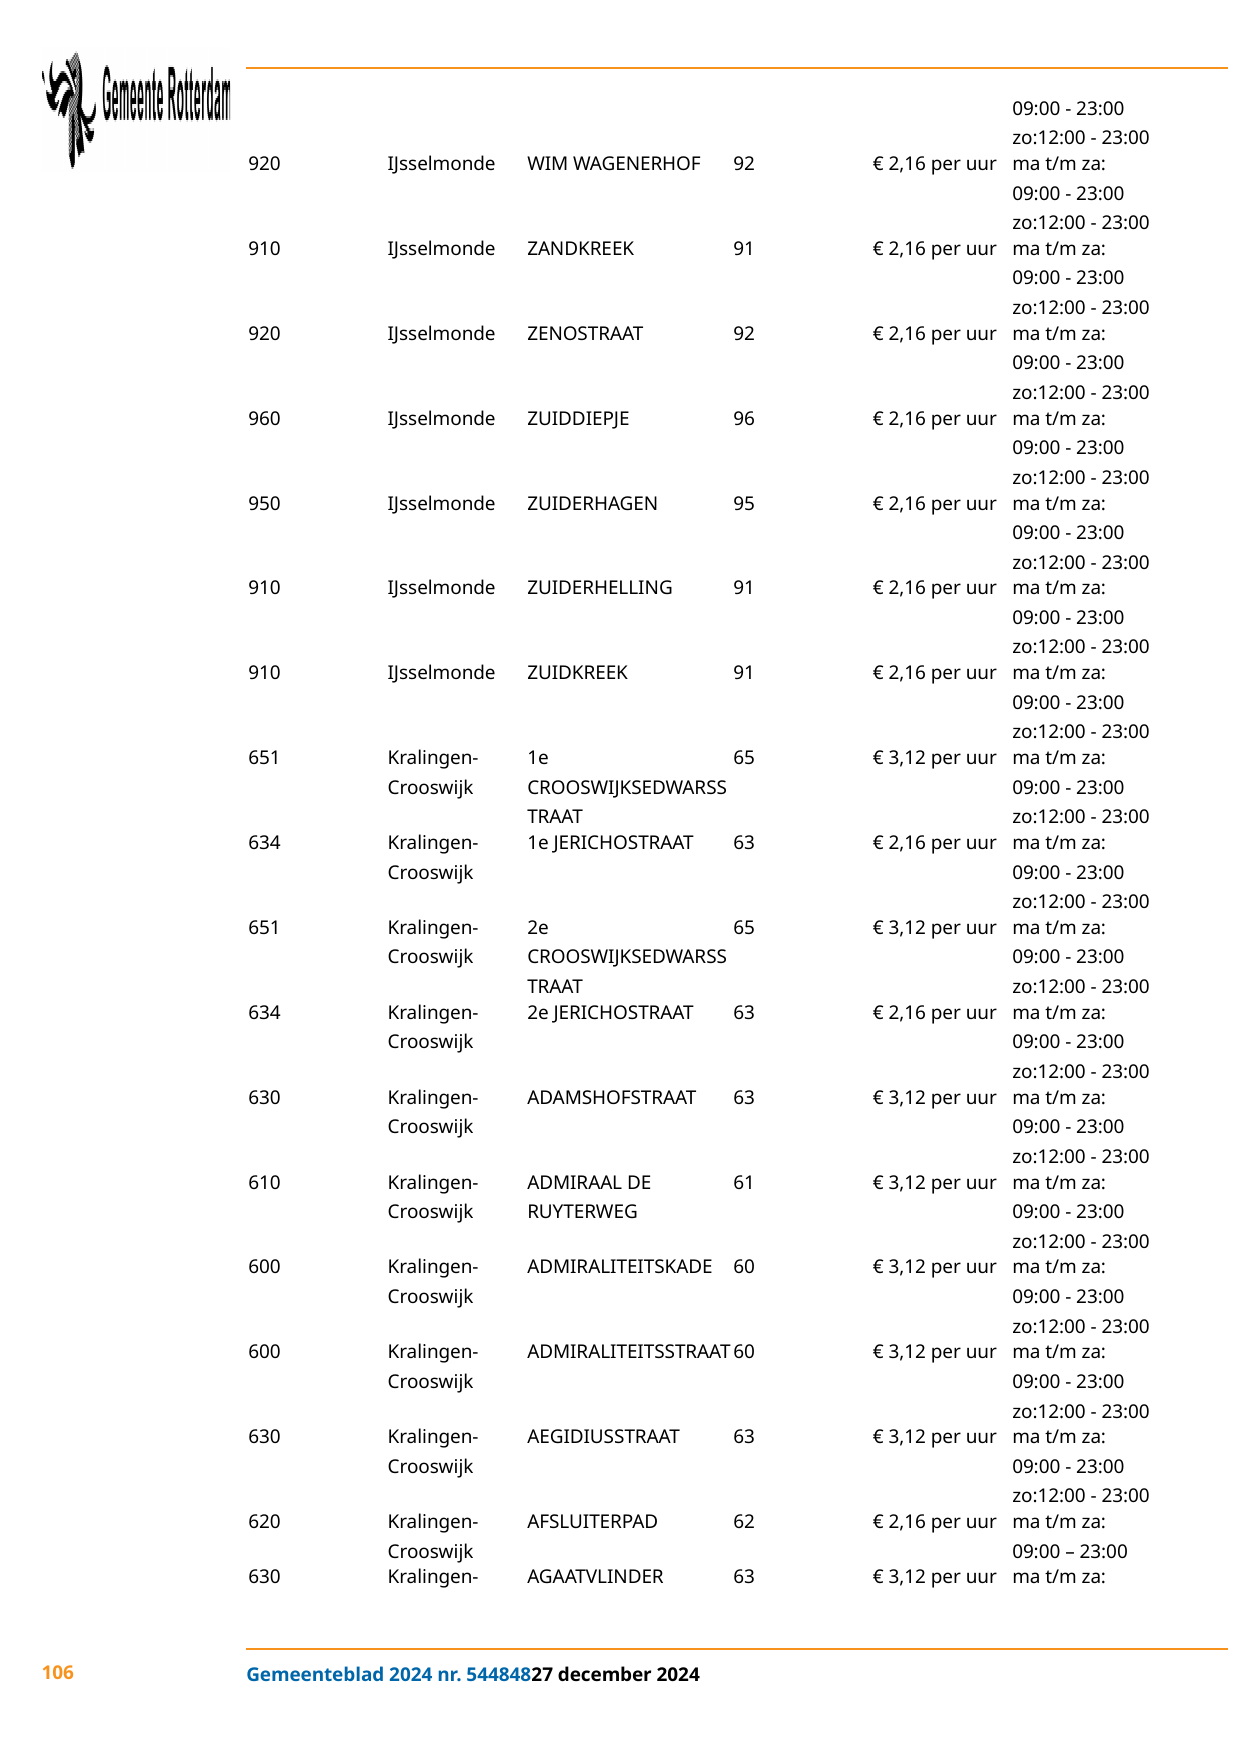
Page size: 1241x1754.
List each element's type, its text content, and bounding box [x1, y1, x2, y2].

table_cell [388, 95, 527, 150]
table_cell [733, 95, 873, 150]
table_cell € 3,12 per uur [873, 914, 1012, 999]
table_cell Kralingen-Crooswijk [388, 1424, 527, 1508]
table_cell ma t/m za: 09:00 - 23:00 zo:12:00 - 23:00 [1012, 575, 1152, 659]
table_cell 62 [733, 1509, 873, 1564]
table_cell 630 [248, 1084, 387, 1169]
table_cell ma t/m za: 09:00 - 23:00 zo:12:00 - 23:00 [1012, 1254, 1152, 1339]
table_cell 960 [248, 405, 387, 490]
table_cell ma t/m za: 09:00 - 23:00 zo:12:00 - 23:00 [1012, 1339, 1152, 1423]
table_cell € 2,16 per uur [873, 999, 1012, 1084]
table_cell 910 [248, 235, 387, 320]
table_cell 61 [733, 1169, 873, 1254]
table_cell ADAMSHOFSTRAAT [527, 1084, 733, 1169]
picture [41, 47, 231, 172]
table_cell ADMIRAAL DE RUYTERWEG [527, 1169, 733, 1254]
table_cell € 2,16 per uur [873, 490, 1012, 574]
table_cell ZUIDDIEPJE [527, 405, 733, 490]
table_cell ma t/m za: 09:00 - 23:00 zo:12:00 - 23:00 [1012, 320, 1152, 405]
table_cell 65 [733, 914, 873, 999]
table_cell AEGIDIUSSTRAAT [527, 1424, 733, 1508]
table_cell ma t/m za: 09:00 - 23:00 zo:12:00 - 23:00 [1012, 405, 1152, 490]
table_cell ma t/m za: 09:00 - 23:00 zo:12:00 - 23:00 [1012, 660, 1152, 744]
table_cell AGAATVLINDER [527, 1564, 733, 1589]
table_cell € 2,16 per uur [873, 829, 1012, 914]
table_cell ma t/m za: 09:00 - 23:00 zo:12:00 - 23:00 [1012, 829, 1152, 914]
table_cell 63 [733, 1424, 873, 1508]
table_cell ZANDKREEK [527, 235, 733, 320]
table_cell € 3,12 per uur [873, 1424, 1012, 1508]
table_cell 600 [248, 1254, 387, 1339]
table_cell 620 [248, 1509, 387, 1564]
table_cell [873, 95, 1012, 150]
table_cell 91 [733, 575, 873, 659]
table_cell € 3,12 per uur [873, 1169, 1012, 1254]
table_cell 651 [248, 744, 387, 829]
table_cell 09:00 - 23:00 zo:12:00 - 23:00 [1012, 95, 1152, 150]
table_cell 910 [248, 660, 387, 744]
table_cell WIM WAGENERHOF [527, 150, 733, 235]
table_cell Kralingen-Crooswijk [388, 744, 527, 829]
table_cell [527, 95, 733, 150]
table_cell ZENOSTRAAT [527, 320, 733, 405]
table_cell 60 [733, 1254, 873, 1339]
table_cell 610 [248, 1169, 387, 1254]
table_cell Kralingen-Crooswijk [388, 1509, 527, 1564]
table_cell ADMIRALITEITSSTRAAT [527, 1339, 733, 1423]
table_cell ma t/m za: 09:00 - 23:00 zo:12:00 - 23:00 [1012, 744, 1152, 829]
table_cell [248, 95, 387, 150]
table_cell 2e JERICHOSTRAAT [527, 999, 733, 1084]
table_cell Kralingen-Crooswijk [388, 1169, 527, 1254]
table_cell 91 [733, 660, 873, 744]
table_cell Kralingen-Crooswijk [388, 829, 527, 914]
table_cell ma t/m za: 09:00 – 23:00 [1012, 1509, 1152, 1564]
table_cell € 2,16 per uur [873, 150, 1012, 235]
table_cell Kralingen-Crooswijk [388, 914, 527, 999]
table_cell ma t/m za: 09:00 - 23:00 zo:12:00 - 23:00 [1012, 914, 1152, 999]
table_cell 63 [733, 1084, 873, 1169]
table_cell Kralingen-Crooswijk [388, 1254, 527, 1339]
table_cell 634 [248, 999, 387, 1084]
table_cell IJsselmonde [388, 575, 527, 659]
table_cell 2e CROOSWIJKSEDWARSSTRAAT [527, 914, 733, 999]
table_cell Kralingen-Crooswijk [388, 1339, 527, 1423]
table_cell € 3,12 per uur [873, 744, 1012, 829]
table_cell 92 [733, 150, 873, 235]
table_cell 63 [733, 829, 873, 914]
table_cell IJsselmonde [388, 235, 527, 320]
table_cell AFSLUITERPAD [527, 1509, 733, 1564]
table_cell € 2,16 per uur [873, 320, 1012, 405]
table_cell ma t/m za: 09:00 - 23:00 zo:12:00 - 23:00 [1012, 1169, 1152, 1254]
table_cell 96 [733, 405, 873, 490]
table_cell 630 [248, 1564, 387, 1589]
table_cell 1e JERICHOSTRAAT [527, 829, 733, 914]
table_cell Kralingen-Crooswijk [388, 1084, 527, 1169]
table_cell 95 [733, 490, 873, 574]
table_cell ZUIDKREEK [527, 660, 733, 744]
table_cell ma t/m za: 09:00 - 23:00 zo:12:00 - 23:00 [1012, 150, 1152, 235]
table_cell IJsselmonde [388, 320, 527, 405]
table_cell IJsselmonde [388, 150, 527, 235]
table_cell 950 [248, 490, 387, 574]
table_cell ma t/m za: 09:00 - 23:00 zo:12:00 - 23:00 [1012, 999, 1152, 1084]
table_cell ZUIDERHAGEN [527, 490, 733, 574]
table_cell IJsselmonde [388, 660, 527, 744]
table_cell ma t/m za: 09:00 - 23:00 zo:12:00 - 23:00 [1012, 235, 1152, 320]
table_cell € 2,16 per uur [873, 235, 1012, 320]
table_cell ma t/m za: [1012, 1564, 1152, 1589]
table_cell 920 [248, 320, 387, 405]
table_cell IJsselmonde [388, 405, 527, 490]
table_cell ma t/m za: 09:00 - 23:00 zo:12:00 - 23:00 [1012, 490, 1152, 574]
table_cell ma t/m za: 09:00 - 23:00 zo:12:00 - 23:00 [1012, 1424, 1152, 1508]
table_cell ADMIRALITEITSKADE [527, 1254, 733, 1339]
table_cell 60 [733, 1339, 873, 1423]
table_cell 600 [248, 1339, 387, 1423]
table_cell 920 [248, 150, 387, 235]
table_cell 651 [248, 914, 387, 999]
table_cell 92 [733, 320, 873, 405]
table_cell Kralingen-Crooswijk [388, 999, 527, 1084]
table_cell 63 [733, 1564, 873, 1589]
table_cell 910 [248, 575, 387, 659]
table_cell 91 [733, 235, 873, 320]
table_cell 634 [248, 829, 387, 914]
table_cell 630 [248, 1424, 387, 1508]
table_cell € 3,12 per uur [873, 1339, 1012, 1423]
table_cell IJsselmonde [388, 490, 527, 574]
table_cell 63 [733, 999, 873, 1084]
table_cell € 2,16 per uur [873, 405, 1012, 490]
table_cell Kralingen- [388, 1564, 527, 1589]
table_cell € 3,12 per uur [873, 1254, 1012, 1339]
table_cell € 2,16 per uur [873, 660, 1012, 744]
table_cell € 2,16 per uur [873, 575, 1012, 659]
table_cell € 3,12 per uur [873, 1084, 1012, 1169]
table_cell € 3,12 per uur [873, 1564, 1012, 1589]
table_cell 1e CROOSWIJKSEDWARSSTRAAT [527, 744, 733, 829]
table_cell 65 [733, 744, 873, 829]
table_cell ZUIDERHELLING [527, 575, 733, 659]
table_cell € 2,16 per uur [873, 1509, 1012, 1564]
table_cell ma t/m za: 09:00 - 23:00 zo:12:00 - 23:00 [1012, 1084, 1152, 1169]
